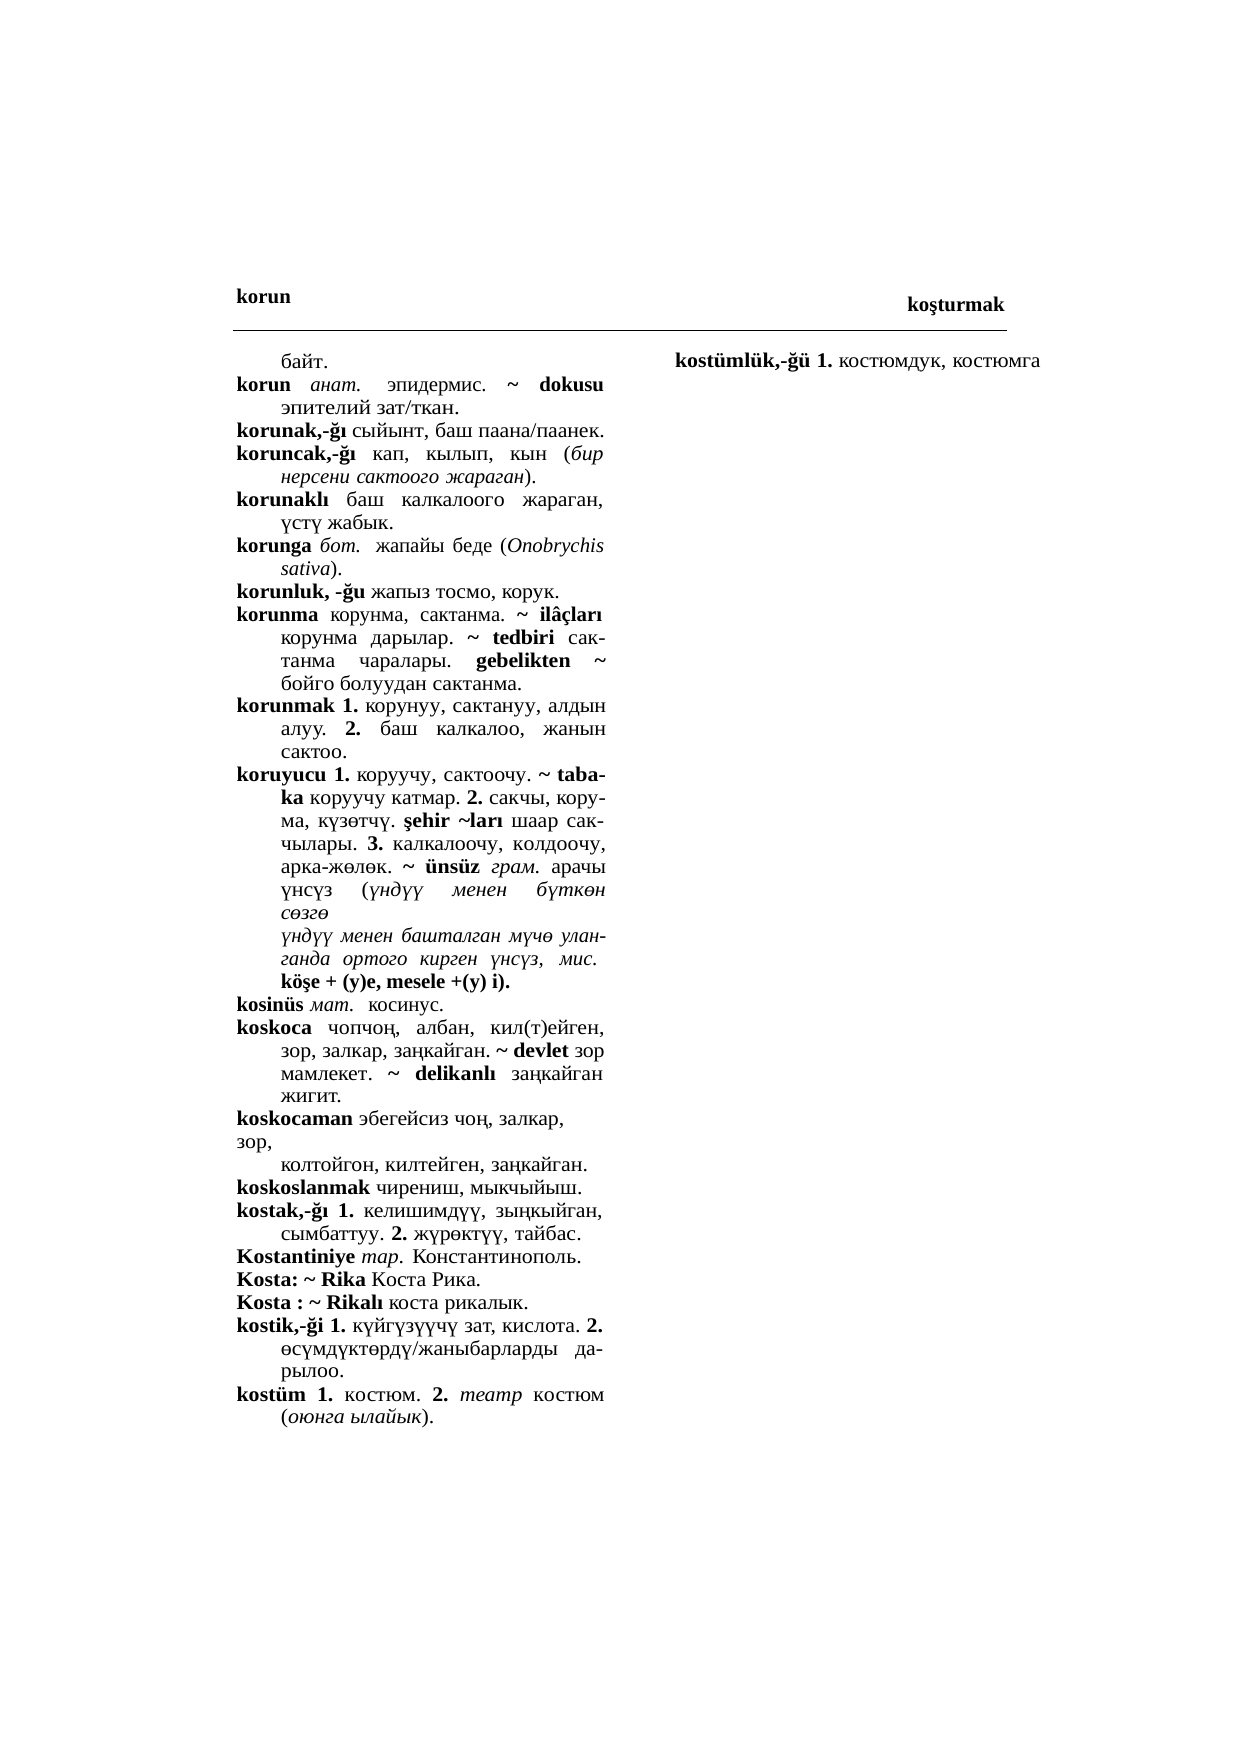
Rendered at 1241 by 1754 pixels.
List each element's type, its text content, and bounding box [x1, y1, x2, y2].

text koskoca чопчоң, албан, кил(т)ейген, зор, залкар, заңкайган. ~ devlet зор [236, 1016, 609, 1062]
text эпителий зат/ткан. [281, 396, 606, 419]
text korunma корунма, сактанма. ~ ilâçları [236, 603, 609, 626]
text korunga бот. жапайы беде (Onobrychis [236, 534, 609, 557]
text kostüm 1. костюм. 2. театр костюм [236, 1383, 609, 1406]
text koskocaman эбегейсиз чоң, залкар, зор, [236, 1107, 606, 1153]
text koruncak,-ğı кап, кылып, кын (бир нерсени сактоого жараган). [236, 442, 609, 488]
text korun анат. эпидермис. ~ dokusu [236, 373, 609, 396]
text чылары. 3. калкалоочу, колдоочу, арка-жөлөк. ~ ünsüz грам. арачы үнсүз (үндүү менен бүткөн сөзгө [281, 832, 606, 924]
text сымбаттуу. 2. жүрөктүү, тайбас. Kostantiniye тар. Константинополь. Kosta: ~ Rika Коста Рика. [236, 1222, 581, 1291]
text sativa). [281, 557, 609, 580]
text kosinüs мат. косинус. [236, 993, 609, 1016]
text өсүмдүктөрдү/жаныбарларды да- [281, 1337, 609, 1359]
text korunak,-ğı сыйынт, баш паана/паанек. [236, 419, 609, 442]
text байт. [281, 349, 609, 373]
text мамлекет. ~ delikanlı заңкайган жигит. [281, 1062, 609, 1107]
text үндүү менен башталган мүчө улан- ганда ортого кирген үнсүз, мис. köşe + (y)e, mesele +(y) i). [281, 924, 609, 993]
text корунма дарылар. ~ tedbiri сак- танма чаралары. gebelikten ~ бойго болуудан сактанма. [281, 626, 606, 694]
text koruyucu 1. коруучу, сактоочу. ~ taba- ka коруучу катмар. 2. сакчы, кору- ма, күзөтчү. şehir ~ları шаар сак- [236, 763, 606, 832]
text korunluk, -ğu жапыз тосмо, корук. [236, 580, 609, 603]
text korun [236, 284, 291, 308]
text kostümlük,-ğü 1. костюмдук, костюмга [675, 349, 1065, 372]
text korunaklı баш калкалоого жараган, үстү жабык. [236, 488, 606, 534]
text korunmak 1. корунуу, сактануу, алдын алуу. 2. баш калкалоо, жанын сактоо. [236, 694, 606, 763]
text koşturmak [907, 292, 1065, 316]
text Kosta : ~ Rikalı коста рикалык. [236, 1291, 609, 1314]
text рылоо. [281, 1359, 609, 1383]
text (оюнга ылайык). [281, 1406, 606, 1428]
text kostik,-ği 1. күйгүзүүчү зат, кислота. 2. [236, 1314, 609, 1337]
text колтойгон, килтейген, заңкайган. koskoslanmak чирениш, мыкчыйыш. kostak,-ğı 1. келишимдүү, зыңкыйган, [236, 1153, 606, 1222]
